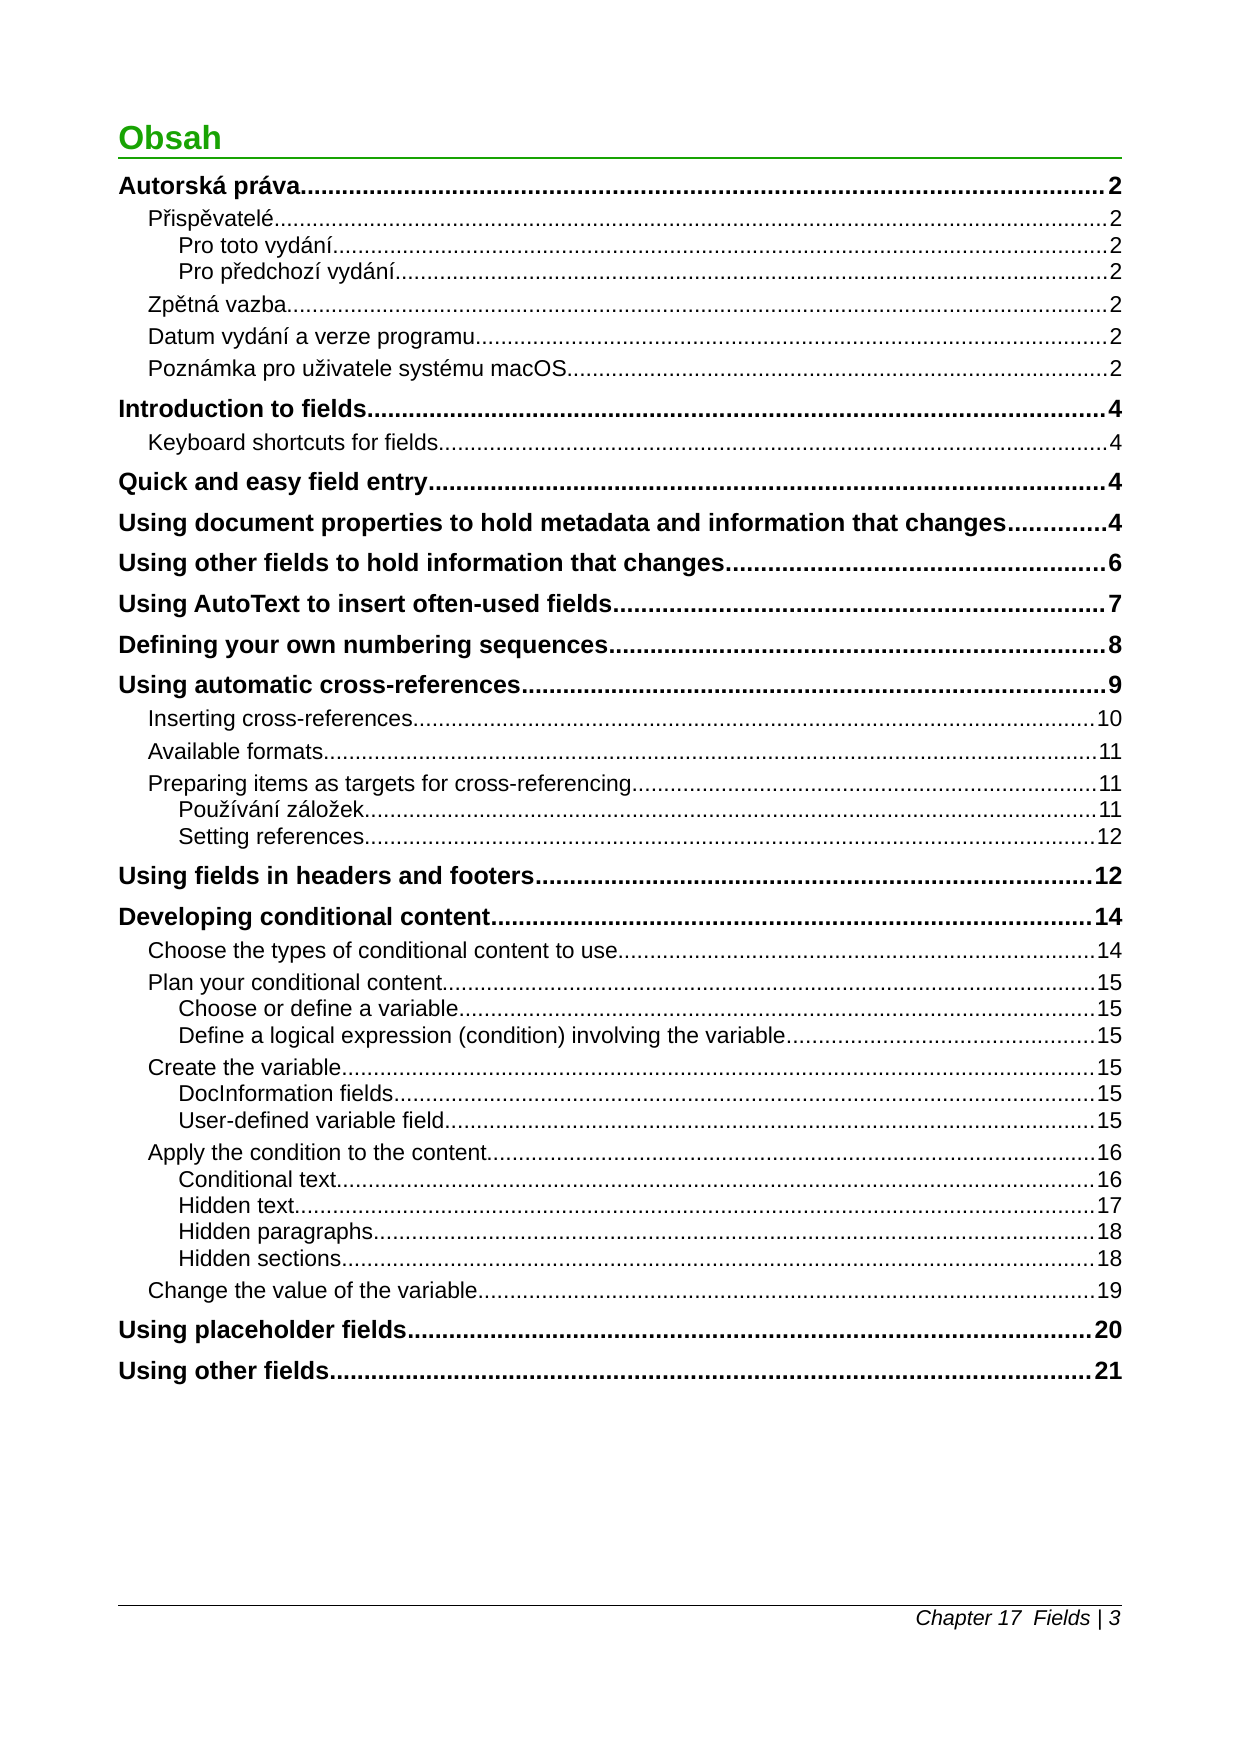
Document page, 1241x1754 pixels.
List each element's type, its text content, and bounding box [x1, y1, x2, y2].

text Using placeholder fields 20 [118, 1315, 1122, 1344]
text Hidden sections 18 [178, 1244, 1122, 1271]
text Používání záložek 11 [178, 796, 1122, 823]
text Setting references 12 [178, 823, 1122, 849]
text Pro toto vydání 2 [178, 232, 1122, 258]
text Plan your conditional content 15 [148, 969, 1122, 995]
text Using AutoText to insert often-used fields 7 [118, 589, 1122, 618]
text Using fields in headers and footers 12 [118, 861, 1122, 890]
text Preparing items as targets for cross-referencing 11 [148, 770, 1122, 796]
text Using document properties to hold metadata and information that changes 4 [118, 507, 1122, 536]
text Defining your own numbering sequences 8 [118, 630, 1122, 658]
text Keyboard shortcuts for fields 4 [148, 428, 1122, 455]
text Autorská práva 2 [118, 171, 1122, 199]
text Create the variable 15 [148, 1054, 1122, 1080]
text Apply the condition to the content 16 [148, 1139, 1122, 1166]
text Inserting cross-references 10 [148, 705, 1122, 732]
text Define a logical expression (condition) involving the variable 15 [178, 1022, 1122, 1048]
text Hidden text 17 [178, 1192, 1122, 1218]
text DocInformation fields 15 [178, 1080, 1122, 1107]
text Available formats 11 [148, 738, 1122, 764]
text Conditional text 16 [178, 1166, 1122, 1192]
text Poznámka pro uživatele systému macOS 2 [148, 355, 1122, 382]
text Datum vydání a verze programu 2 [148, 323, 1122, 349]
text Quick and easy field entry 4 [118, 467, 1122, 496]
text Pro předchozí vydání 2 [178, 258, 1122, 284]
text Choose the types of conditional content to use 14 [148, 937, 1122, 963]
text Choose or define a variable 15 [178, 995, 1122, 1022]
text Using other fields 21 [118, 1356, 1122, 1385]
text Přispěvatelé 2 [148, 205, 1122, 232]
text User-defined variable field 15 [178, 1107, 1122, 1133]
text Introduction to fields 4 [118, 394, 1122, 422]
text Using other fields to hold information that changes 6 [118, 548, 1122, 577]
text Using automatic cross-references 9 [118, 670, 1122, 699]
text Developing conditional content 14 [118, 902, 1122, 931]
text Change the value of the variable 19 [148, 1277, 1122, 1303]
text Zpětná vazba 2 [148, 291, 1122, 317]
subtitle Obsah [118, 118, 1122, 157]
text Hidden paragraphs 18 [178, 1218, 1122, 1244]
